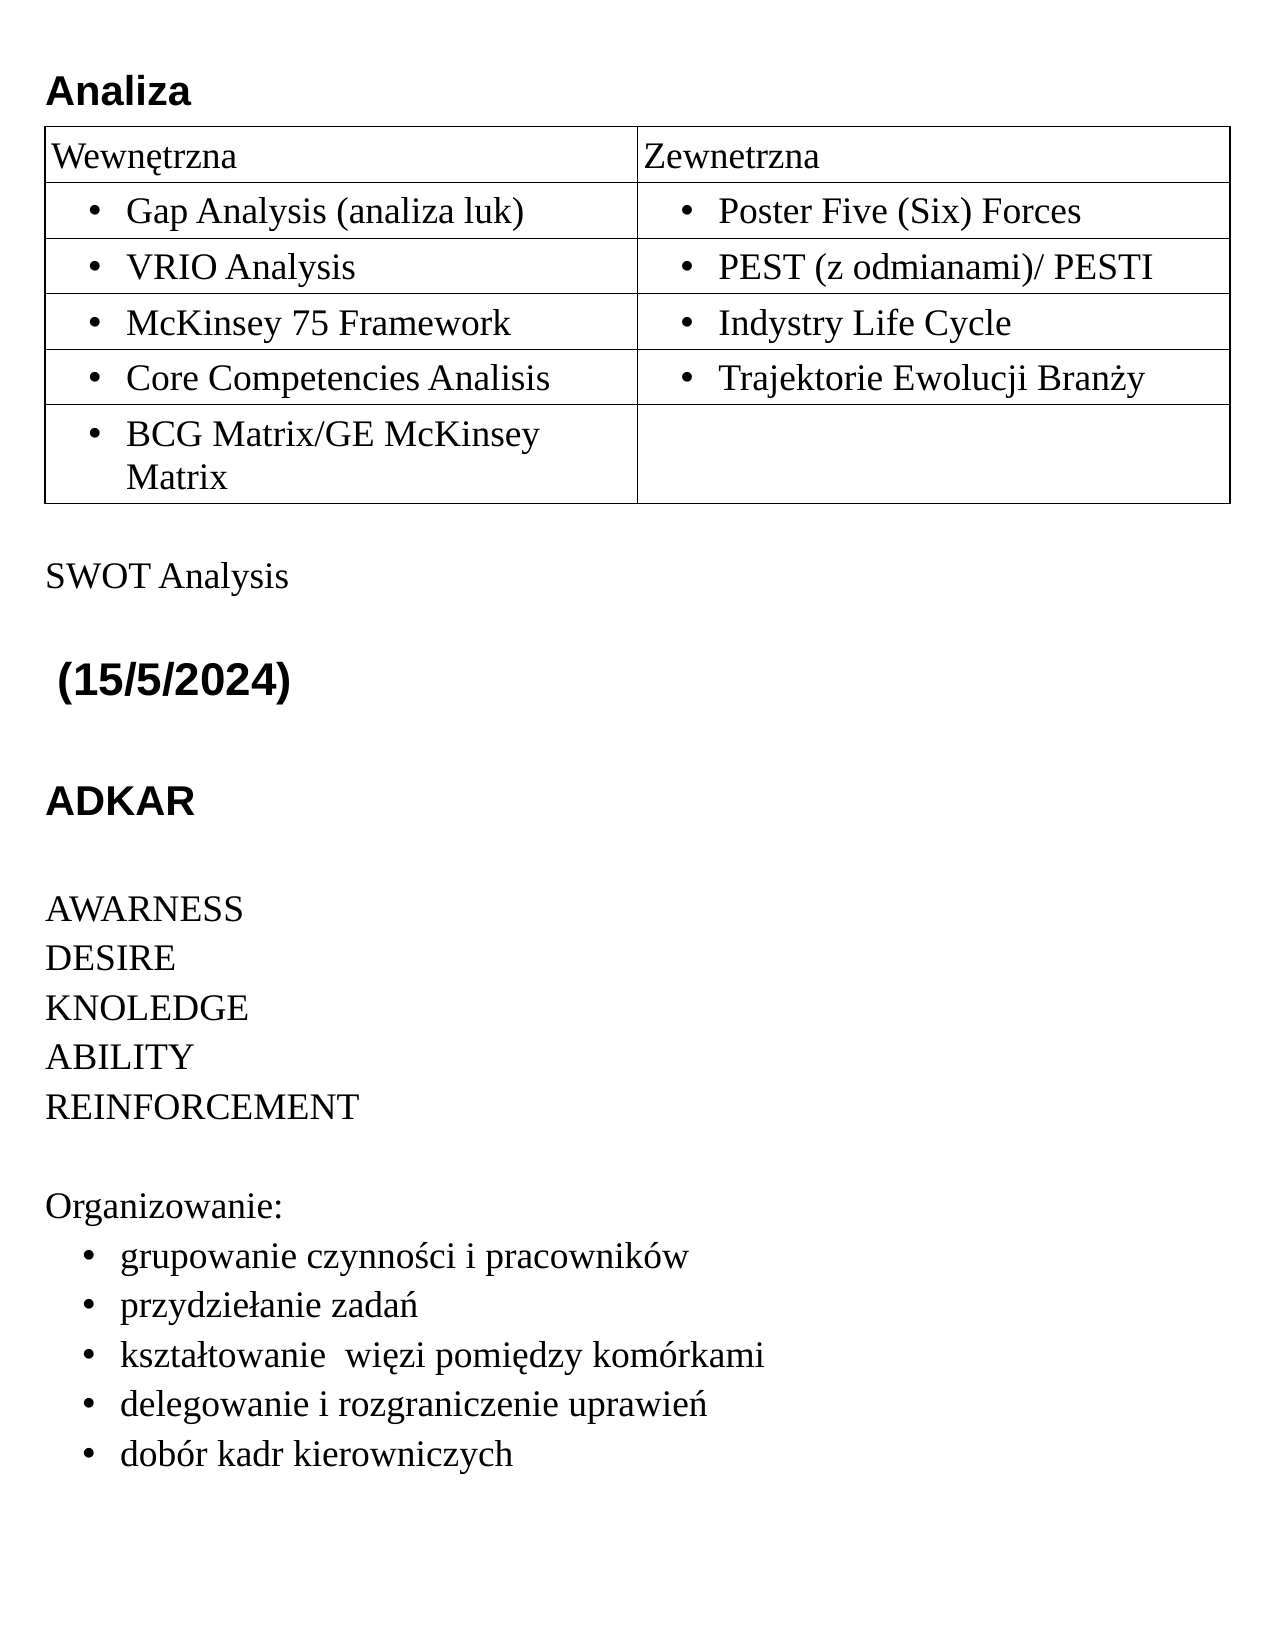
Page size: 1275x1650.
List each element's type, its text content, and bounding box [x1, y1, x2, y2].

list kształtowanie więzi pomiędzy komórkami [82, 1332, 1230, 1375]
subtitle ADKAR [45, 776, 1230, 824]
list grupowanie czynności i pracowników [82, 1233, 1230, 1276]
subtitle (15/5/2024) [45, 653, 1230, 706]
list dobór kadr kierowniczych [82, 1431, 1230, 1474]
table_header Wewnętrzna [46, 127, 637, 182]
list delegowanie i rozgraniczenie uprawień [82, 1382, 1230, 1425]
text AWARNESS [45, 886, 1230, 929]
table_cell BCG Matrix/GE McKinsey Matrix [46, 405, 637, 503]
table_cell VRIO Analysis [46, 239, 637, 293]
text SWOT Analysis [45, 554, 1230, 597]
table_cell Trajektorie Ewolucji Branży [638, 350, 1229, 404]
table_header Zewnetrzna [638, 127, 1229, 182]
table_cell PEST (z odmianami)/ PESTI [638, 239, 1229, 293]
text DESIRE KNOLEDGE [45, 936, 1230, 1028]
table_cell Poster Five (Six) Forces [638, 183, 1229, 237]
table_cell McKinsey 75 Framework [46, 294, 637, 349]
table_cell Indystry Life Cycle [638, 294, 1229, 349]
text REINFORCEMENT [45, 1084, 1230, 1127]
table_cell [638, 405, 1229, 503]
table_cell Core Competencies Analisis [46, 350, 637, 404]
text Organizowanie: [45, 1183, 1230, 1227]
text ABILITY [45, 1035, 1230, 1078]
list przydziełanie zadań [82, 1283, 1230, 1326]
table_cell Gap Analysis (analiza luk) [46, 183, 637, 237]
subtitle Analiza [45, 66, 1230, 114]
